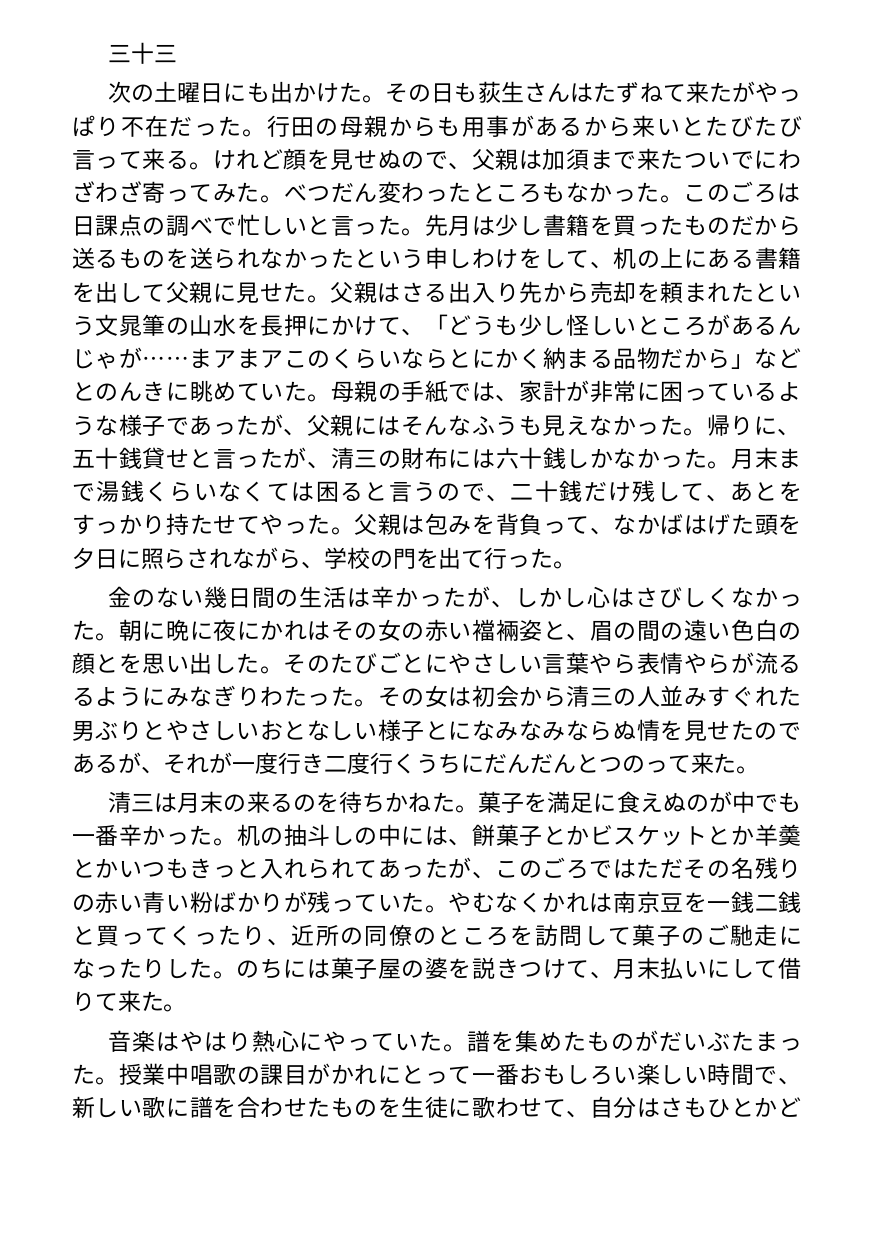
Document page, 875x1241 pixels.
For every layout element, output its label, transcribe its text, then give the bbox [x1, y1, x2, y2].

text 次の土曜日にも出かけた。その日も荻生さんはたずねて来たがやっぱり不在だった。行田の母親からも用事があるから来いとたびたび言って来る。けれど顔を見せぬので、父親は加須まで来たついでにわざわざ寄ってみた。べつだん変わったところもなかった。このごろは日課点の調べで忙しいと言った。先月は少し書籍を買ったものだから送るものを送られなかったという申しわけをして、机の上にある書籍を出して父親に見せた。父親はさる出入り先から売却を頼まれたという文晁筆の山水を長押にかけて、「どうも少し怪しいところがあるんじゃが……まアまアこのくらいならとにかく納まる品物だから」などとのんきに眺めていた。母親の手紙では、家計が非常に困っているような様子であったが、父親にはそんなふうも見えなかった。帰りに、五十銭貸せと言ったが、清三の財布には六十銭しかなかった。月末まで湯銭くらいなくては困ると言うので、二十銭だけ残して、あとをすっかり持たせてやった。父親は包みを背負って、なかばはげた頭を夕日に照らされながら、学校の門を出て行った。 [72, 75, 802, 574]
text 清三は月末の来るのを待ちかねた。菓子を満足に食えぬのが中でも一番辛かった。机の抽斗しの中には、餅菓子とかビスケットとか羊羮とかいつもきっと入れられてあったが、このごろではただその名残りの赤い青い粉ばかりが残っていた。やむなくかれは南京豆を一銭二銭と買ってくったり、近所の同僚のところを訪問して菓子のご馳走になったりした。のちには菓子屋の婆を説きつけて、月末払いにして借りて来た。 [72, 785, 802, 1017]
text 三十三 [72, 36, 802, 69]
text 音楽はやはり熱心にやっていた。譜を集めたものがだいぶたまった。授業中唱歌の課目がかれにとって一番おもしろい楽しい時間で、新しい歌に譜を合わせたものを生徒に歌わせて、自分はさもひとかど [72, 1023, 802, 1123]
text 金のない幾日間の生活は辛かったが、しかし心はさびしくなかった。朝に晩に夜にかれはその女の赤い襠裲姿と、眉の間の遠い色白の顔とを思い出した。そのたびごとにやさしい言葉やら表情やらが流るるようにみなぎりわたった。その女は初会から清三の人並みすぐれた男ぶりとやさしいおとなしい様子とになみなみならぬ情を見せたのであるが、それが一度行き二度行くうちにだんだんとつのって来た。 [72, 579, 802, 779]
